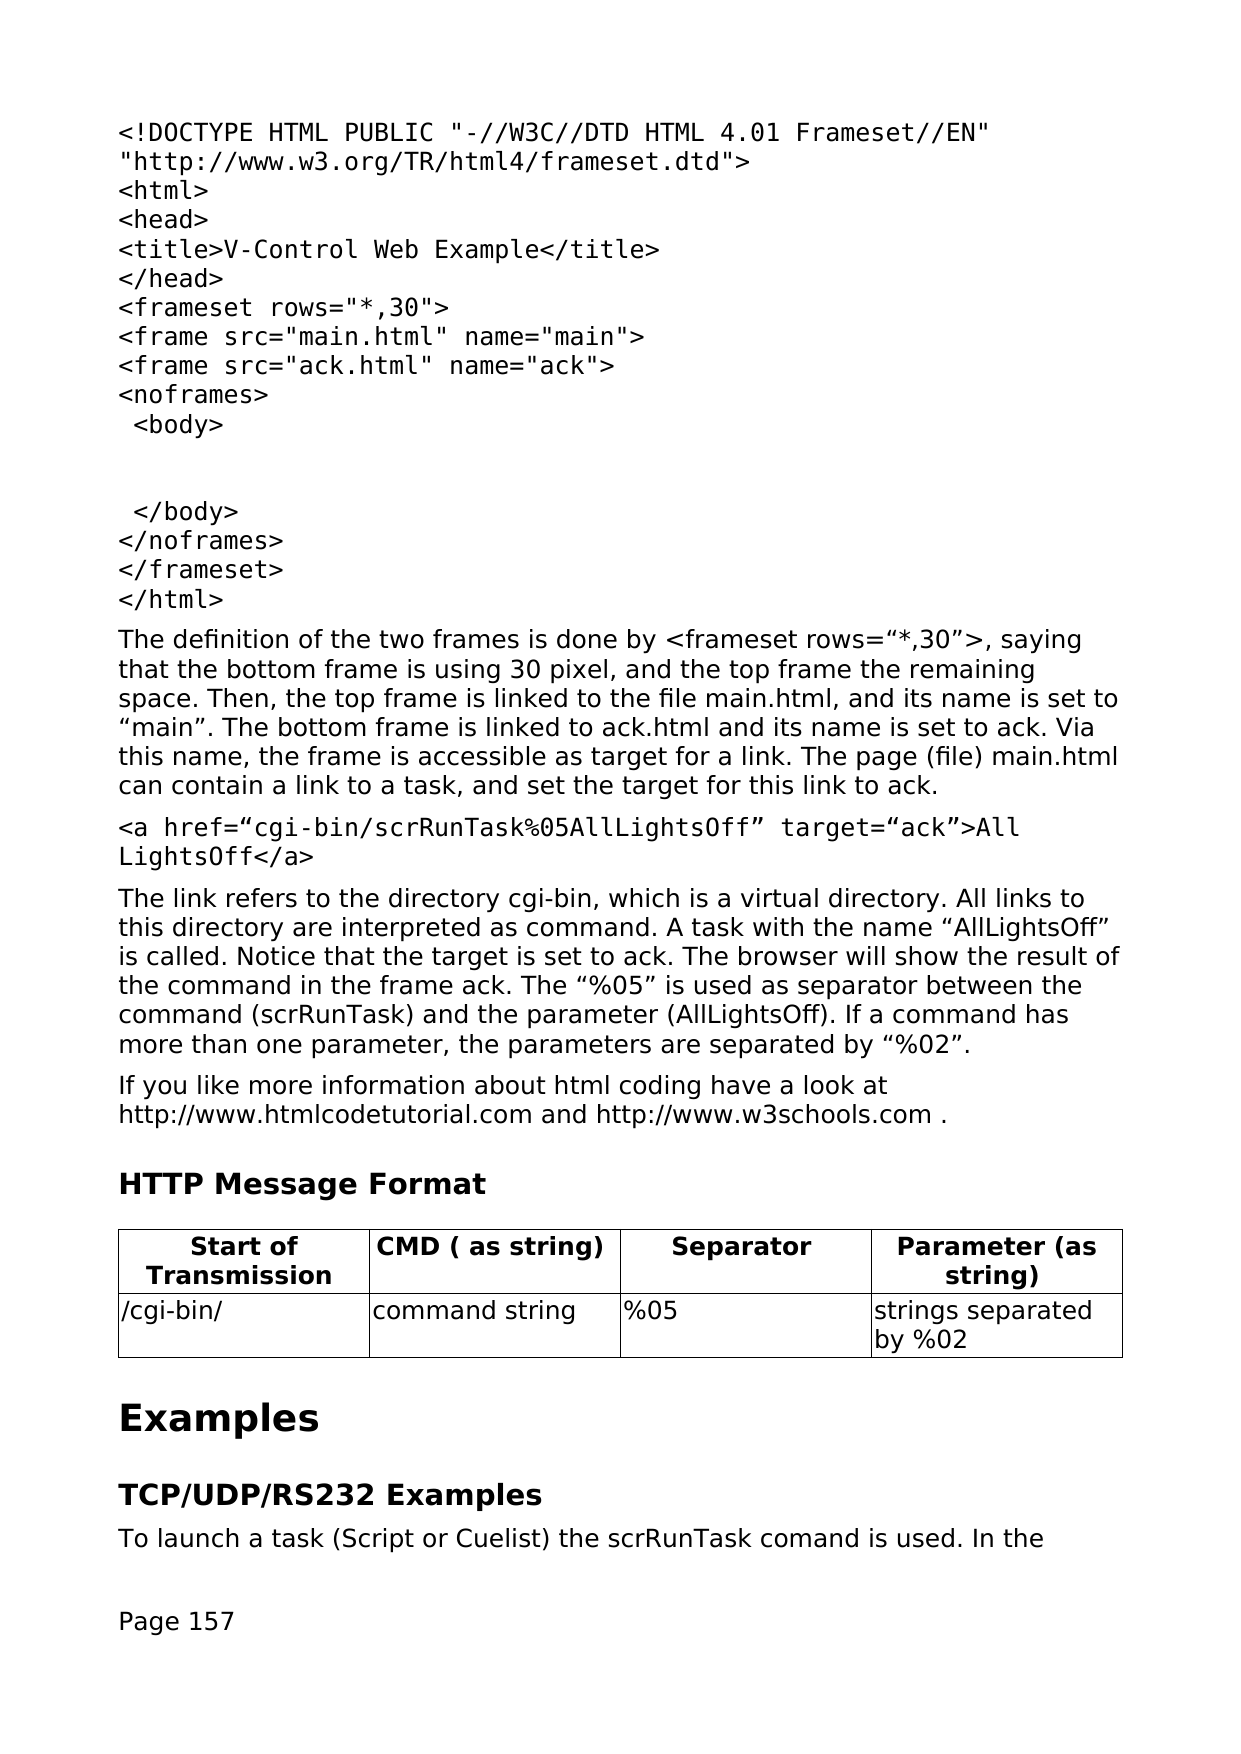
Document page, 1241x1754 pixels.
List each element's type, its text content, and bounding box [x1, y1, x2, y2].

text If you like more information about html coding have a look at http://www.htmlcodetutorial.com and http://www.w3schools.com . [118, 1072, 1122, 1130]
table_cell command string [370, 1294, 620, 1357]
table_header Parameter (as string) [872, 1230, 1122, 1293]
text <!DOCTYPE HTML PUBLIC "-//W3C//DTD HTML 4.01 Frameset//EN" "http://www.w3.org/TR/html4/frameset.dtd"> <html> <head> <title>V-Control Web Example</title> </head> <frameset rows="*,30"> <frame src="main.html" name="main"> <frame src="ack.html" name="ack"> <noframes> <body> </body> </noframes> </frameset> </html> [118, 118, 1122, 614]
text The link refers to the directory cgi-bin, which is a virtual directory. All links to this directory are interpreted as command. A task with the name “AllLightsOff” is called. Notice that the target is set to ack. The browser will show the result of the command in the frame ack. The “%05” is used as separator between the command (scrRunTask) and the parameter (AllLightsOff). If a command has more than one parameter, the parameters are separated by “%02”. [118, 884, 1122, 1059]
table_cell strings separated by %02 [872, 1294, 1122, 1357]
text The definition of the two frames is done by <frameset rows=“*,30”>, saying that the bottom frame is using 30 pixel, and the top frame the remaining space. Then, the top frame is linked to the file main.html, and its name is set to “main”. The bottom frame is linked to ack.html and its name is set to ack. Via this name, the frame is accessible as target for a link. The page (file) main.html can contain a link to a task, and set the target for this link to ack. [118, 626, 1122, 801]
table_header Separator [621, 1230, 871, 1293]
table_header CMD ( as string) [370, 1230, 620, 1293]
subtitle Examples [118, 1397, 1122, 1441]
text To launch a task (Script or Cuelist) the scrRunTask comand is used. In the [118, 1525, 1122, 1554]
table_header Start of Transmission [119, 1230, 369, 1293]
subtitle HTTP Message Format [118, 1167, 1122, 1201]
table_cell %05 [621, 1294, 871, 1357]
table_cell /cgi-bin/ [119, 1294, 369, 1357]
text <a href=“cgi-bin/scrRunTask%05AllLightsOff” target=“ack”>All LightsOff</a> [118, 813, 1122, 872]
subtitle TCP/UDP/RS232 Examples [118, 1478, 1122, 1512]
